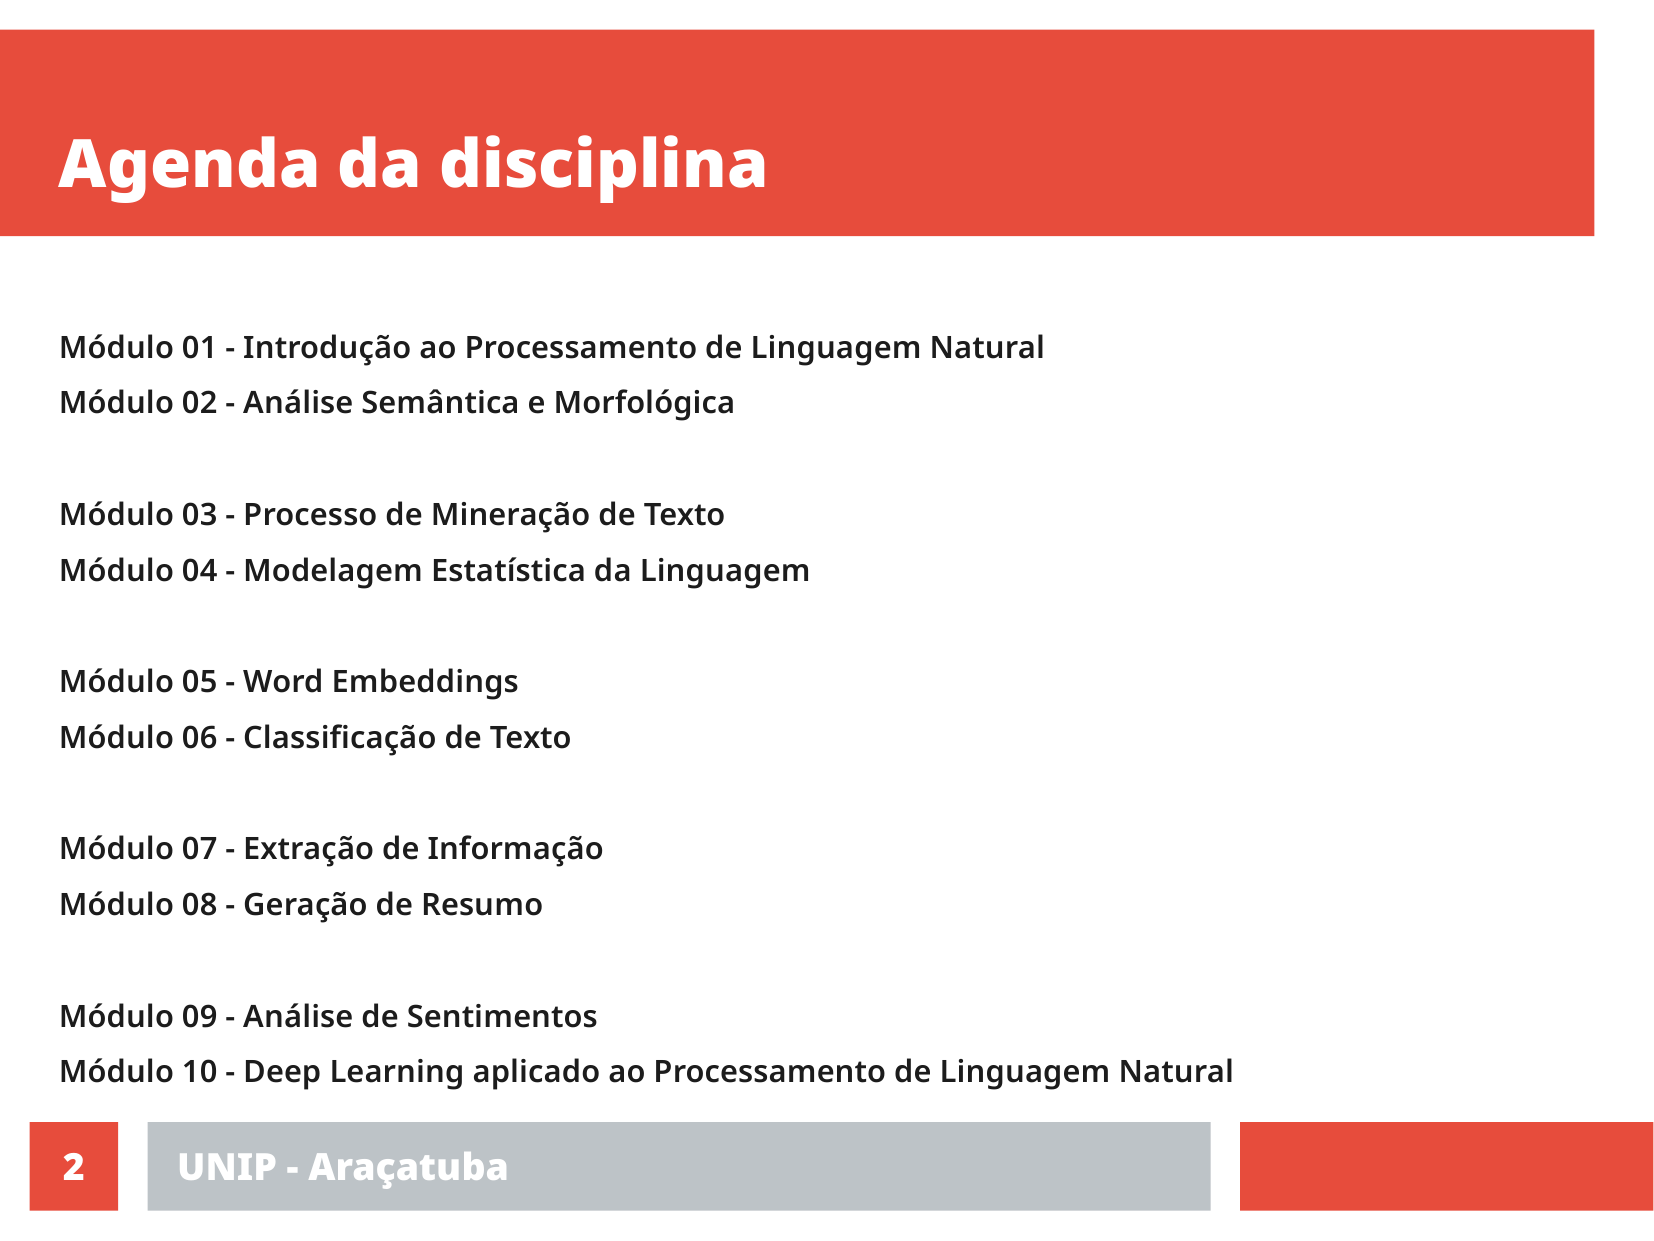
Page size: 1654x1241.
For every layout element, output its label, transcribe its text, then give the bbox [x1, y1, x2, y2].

title Agenda da disciplina [59, 59, 1595, 207]
list Módulo 01 - Introdução ao Processamento de Linguagem Natural Módulo 02 - Análise Semântica e Morfológica Módulo 03 - Processo de Mineração de Texto Módulo 04 - Modelagem Estatística da Linguagem Módulo 05 - Word Embeddings Módulo 06 - Classificação de Texto Módulo 07 - Extração de Informação Módulo 08 - Geração de Resumo Módulo 09 - Análise de Sentimentos Módulo 10 - Deep Learning aplicado ao Processamento de Linguagem Natural [59, 324, 1565, 1093]
